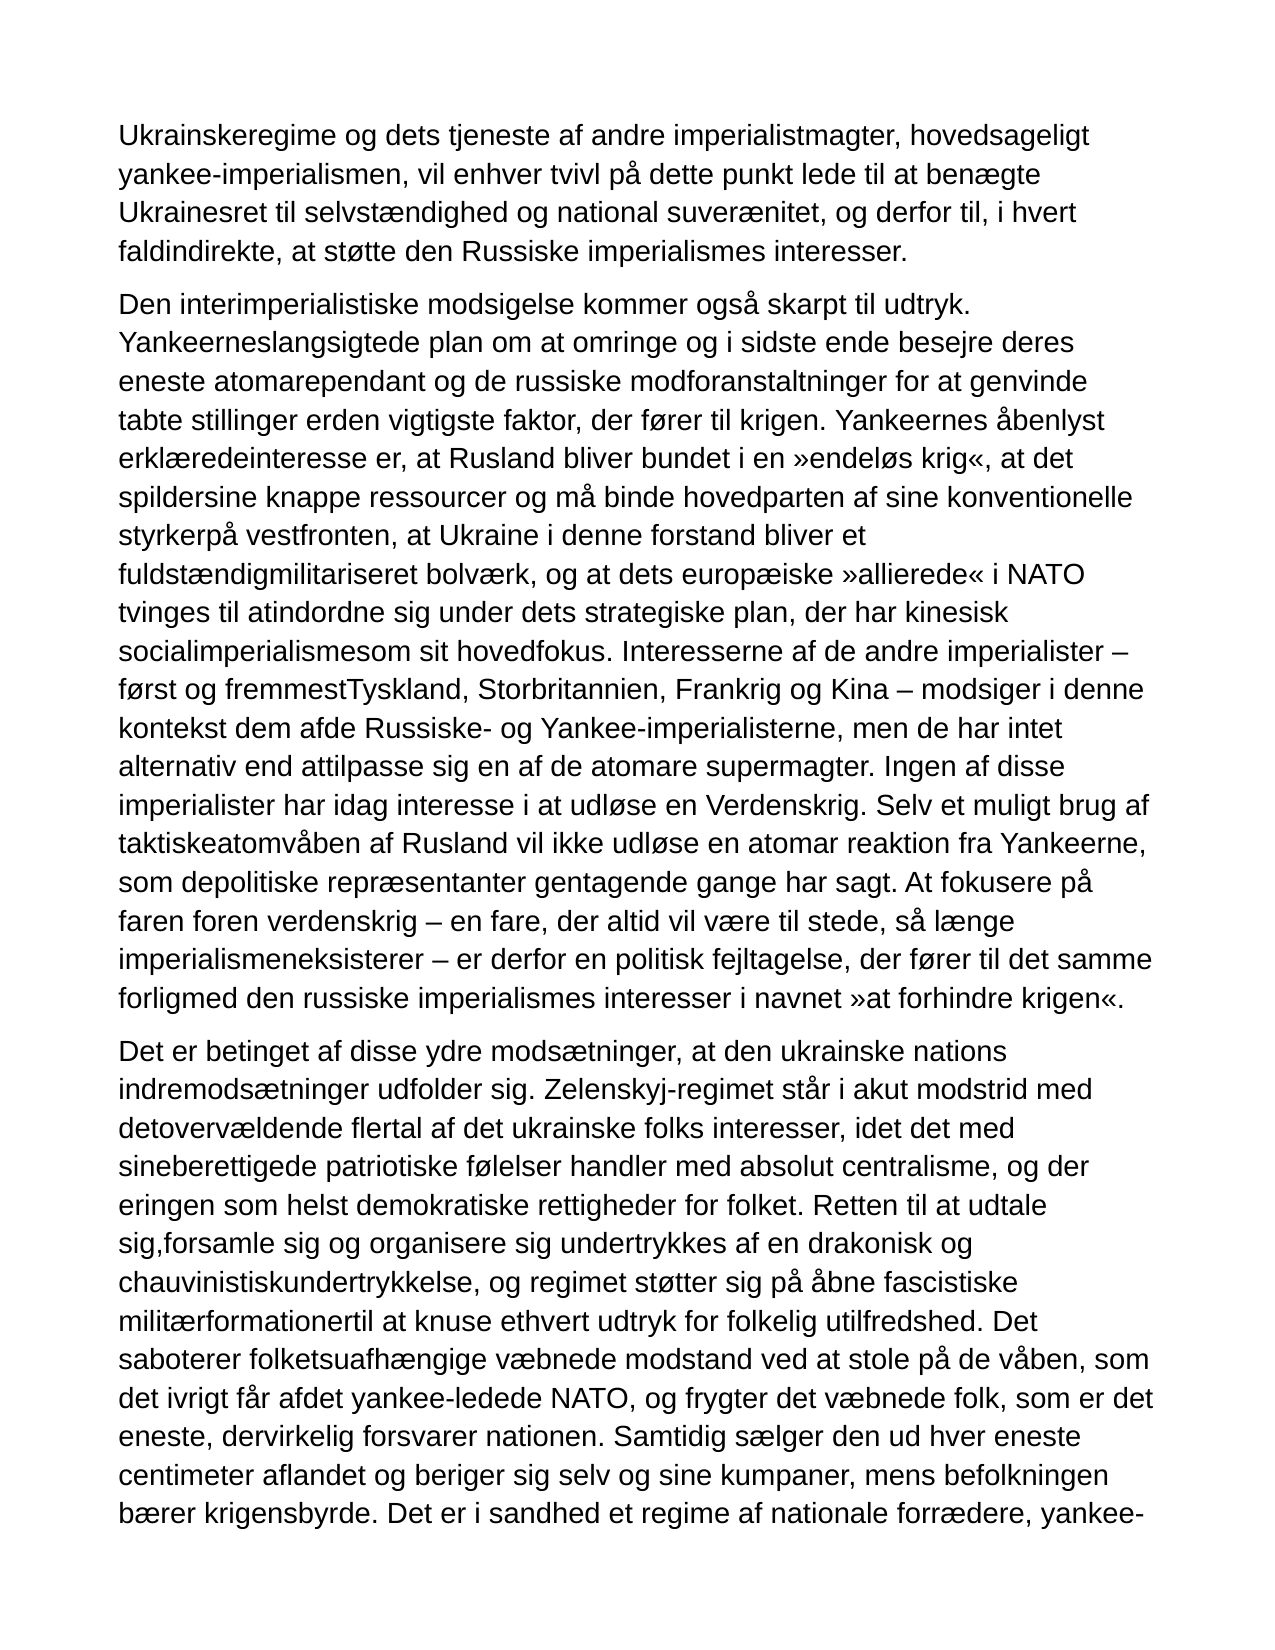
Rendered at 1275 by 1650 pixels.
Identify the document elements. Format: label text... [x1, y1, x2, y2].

text Den interimperialistiske modsigelse kommer også skarpt til udtryk. Yankeerneslangsigtede plan om at omringe og i sidste ende besejre deres eneste atomarependant og de russiske modforanstaltninger for at genvinde tabte stillinger erden vigtigste faktor, der fører til krigen. Yankeernes åbenlyst erklæredeinteresse er, at Rusland bliver bundet i en »endeløs krig«, at det spildersine knappe ressourcer og må binde hovedparten af sine konventionelle styrkerpå vestfronten, at Ukraine i denne forstand bliver et fuldstændigmilitariseret bolværk, og at dets europæiske »allierede« i NATO tvinges til atindordne sig under dets strategiske plan, der har kinesisk socialimperialismesom sit hovedfokus. Interesserne af de andre imperialister – først og fremmestTyskland, Storbritannien, Frankrig og Kina – modsiger i denne kontekst dem afde Russiske- og Yankee-imperialisterne, men de har intet alternativ end attilpasse sig en af de atomare supermagter. Ingen af disse imperialister har idag interesse i at udløse en Verdenskrig. Selv et muligt brug af taktiskeatomvåben af Rusland vil ikke udløse en atomar reaktion fra Yankeerne, som depolitiske repræsentanter gentagende gange har sagt. At fokusere på faren foren verdenskrig – en fare, der altid vil være til stede, så længe imperialismeneksisterer – er derfor en politisk fejltagelse, der fører til det samme forligmed den russiske imperialismes interesser i navnet »at forhindre krigen«. [118, 287, 1157, 1014]
text Ukrainskeregime og dets tjeneste af andre imperialistmagter, hovedsageligt yankee-imperialismen, vil enhver tvivl på dette punkt lede til at benægte Ukrainesret til selvstændighed og national suverænitet, og derfor til, i hvert faldindirekte, at støtte den Russiske imperialismes interesser. [118, 118, 1157, 267]
text Det er betinget af disse ydre modsætninger, at den ukrainske nations indremodsætninger udfolder sig. Zelenskyj-regimet står i akut modstrid med detovervældende flertal af det ukrainske folks interesser, idet det med sineberettigede patriotiske følelser handler med absolut centralisme, og der eringen som helst demokratiske rettigheder for folket. Retten til at udtale sig,forsamle sig og organisere sig undertrykkes af en drakonisk og chauvinistiskundertrykkelse, og regimet støtter sig på åbne fascistiske militærformationertil at knuse ethvert udtryk for folkelig utilfredshed. Det saboterer folketsuafhængige væbnede modstand ved at stole på de våben, som det ivrigt får afdet yankee-ledede NATO, og frygter det væbnede folk, som er det eneste, dervirkelig forsvarer nationen. Samtidig sælger den ud hver eneste centimeter aflandet og beriger sig selv og sine kumpaner, mens befolkningen bærer krigensbyrde. Det er i sandhed et regime af nationale forrædere, yankee- [118, 1034, 1157, 1530]
